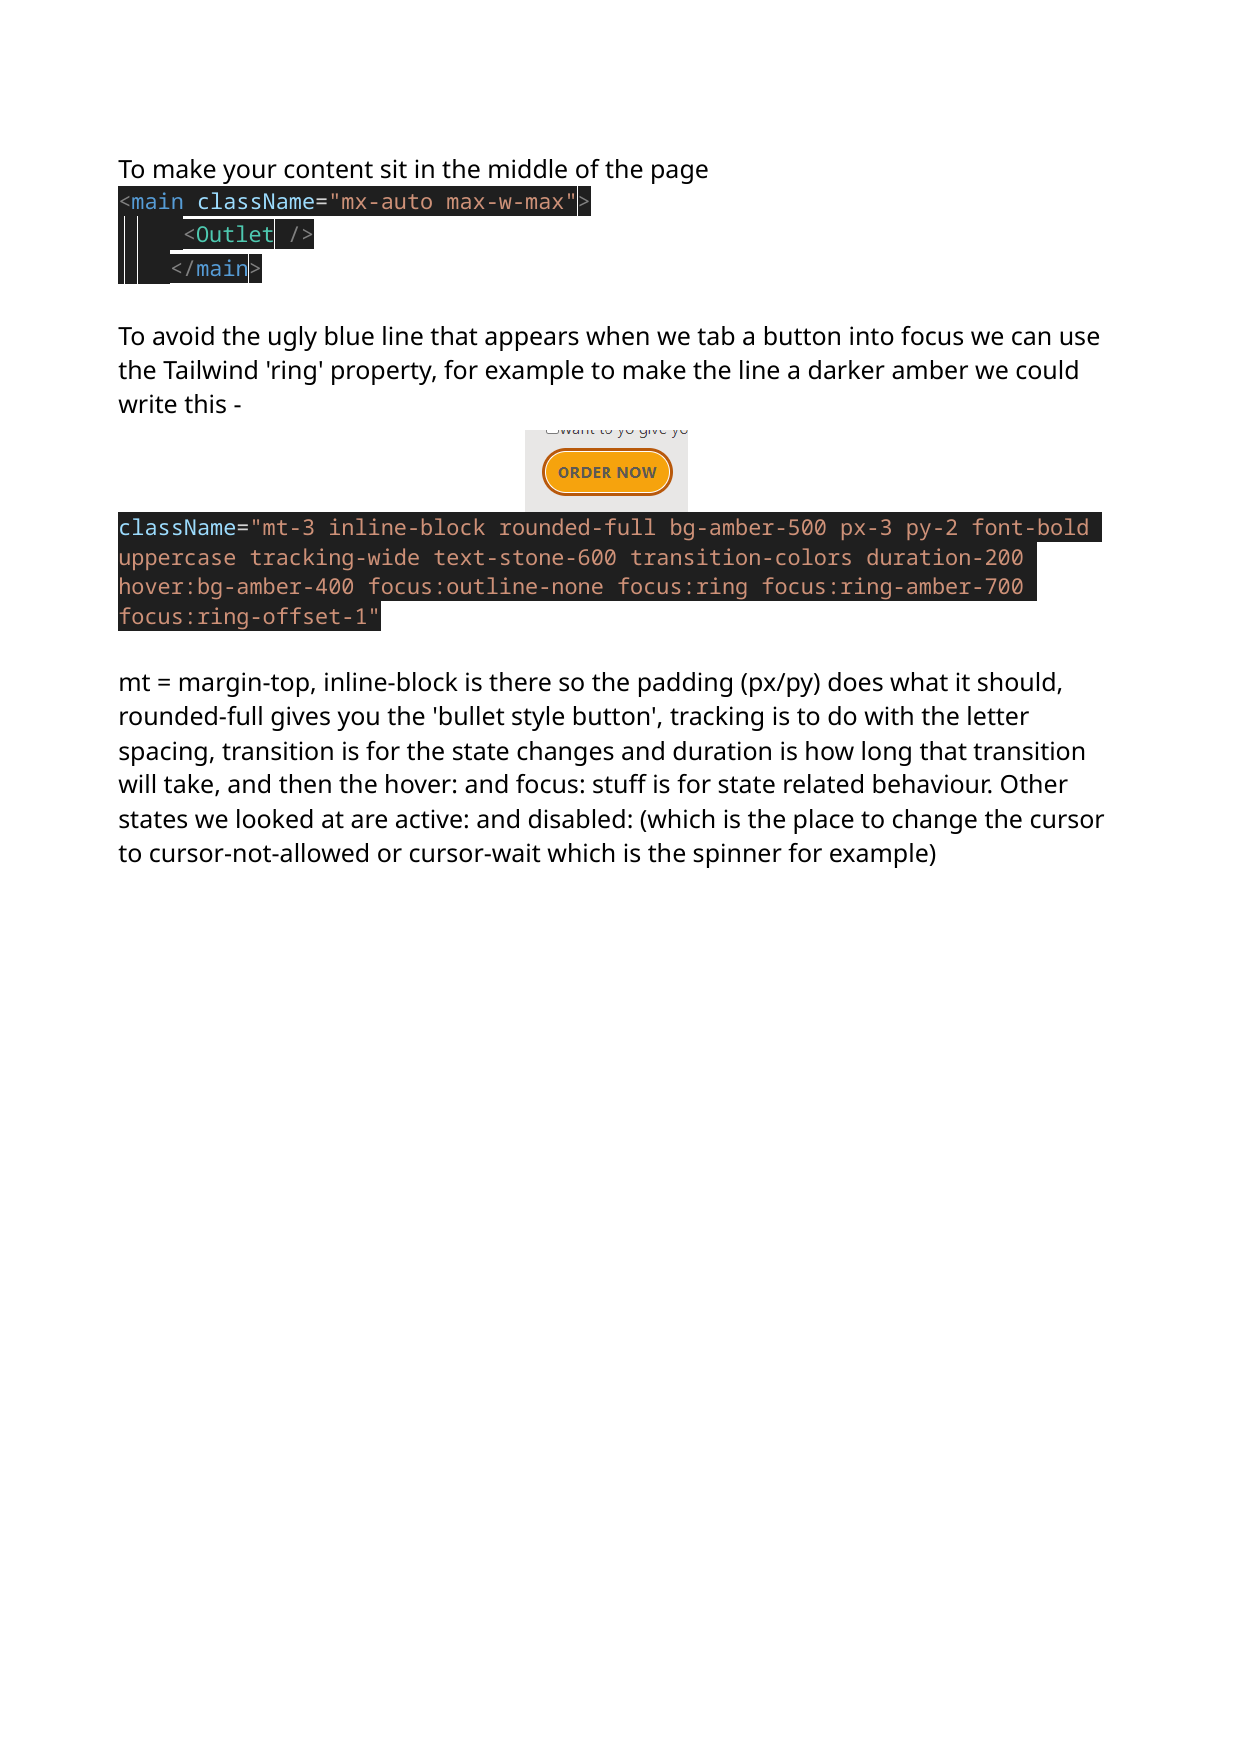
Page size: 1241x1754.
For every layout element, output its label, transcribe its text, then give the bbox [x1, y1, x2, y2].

text <main className="mx-auto max-w-max"> [118, 186, 1122, 216]
text To avoid the ugly blue line that appears when we tab a button into focus we can use the Tailwind 'ring' property, for example to make the line a darker amber we could write this - [118, 318, 1122, 420]
picture [525, 430, 688, 512]
text </main> [118, 250, 1122, 284]
text className="mt-3 inline-block rounded-full bg-amber-500 px-3 py-2 font-bold uppercase tracking-wide text-stone-600 transition-colors duration-200 hover:bg-amber-400 focus:outline-none focus:ring focus:ring-amber-700 focus:ring-offset-1" [118, 420, 1122, 631]
text <Outlet /> [118, 216, 1122, 250]
text mt = margin-top, inline-block is there so the padding (px/py) does what it should, rounded-full gives you the 'bullet style button', tracking is to do with the letter spacing, transition is for the state changes and duration is how long that transition will take, and then the hover: and focus: stuff is for state related behaviour. Other states we looked at are active: and disabled: (which is the place to change the cursor to cursor-not-allowed or cursor-wait which is the spinner for example) [118, 665, 1122, 869]
text To make your content sit in the middle of the page [118, 152, 1122, 186]
